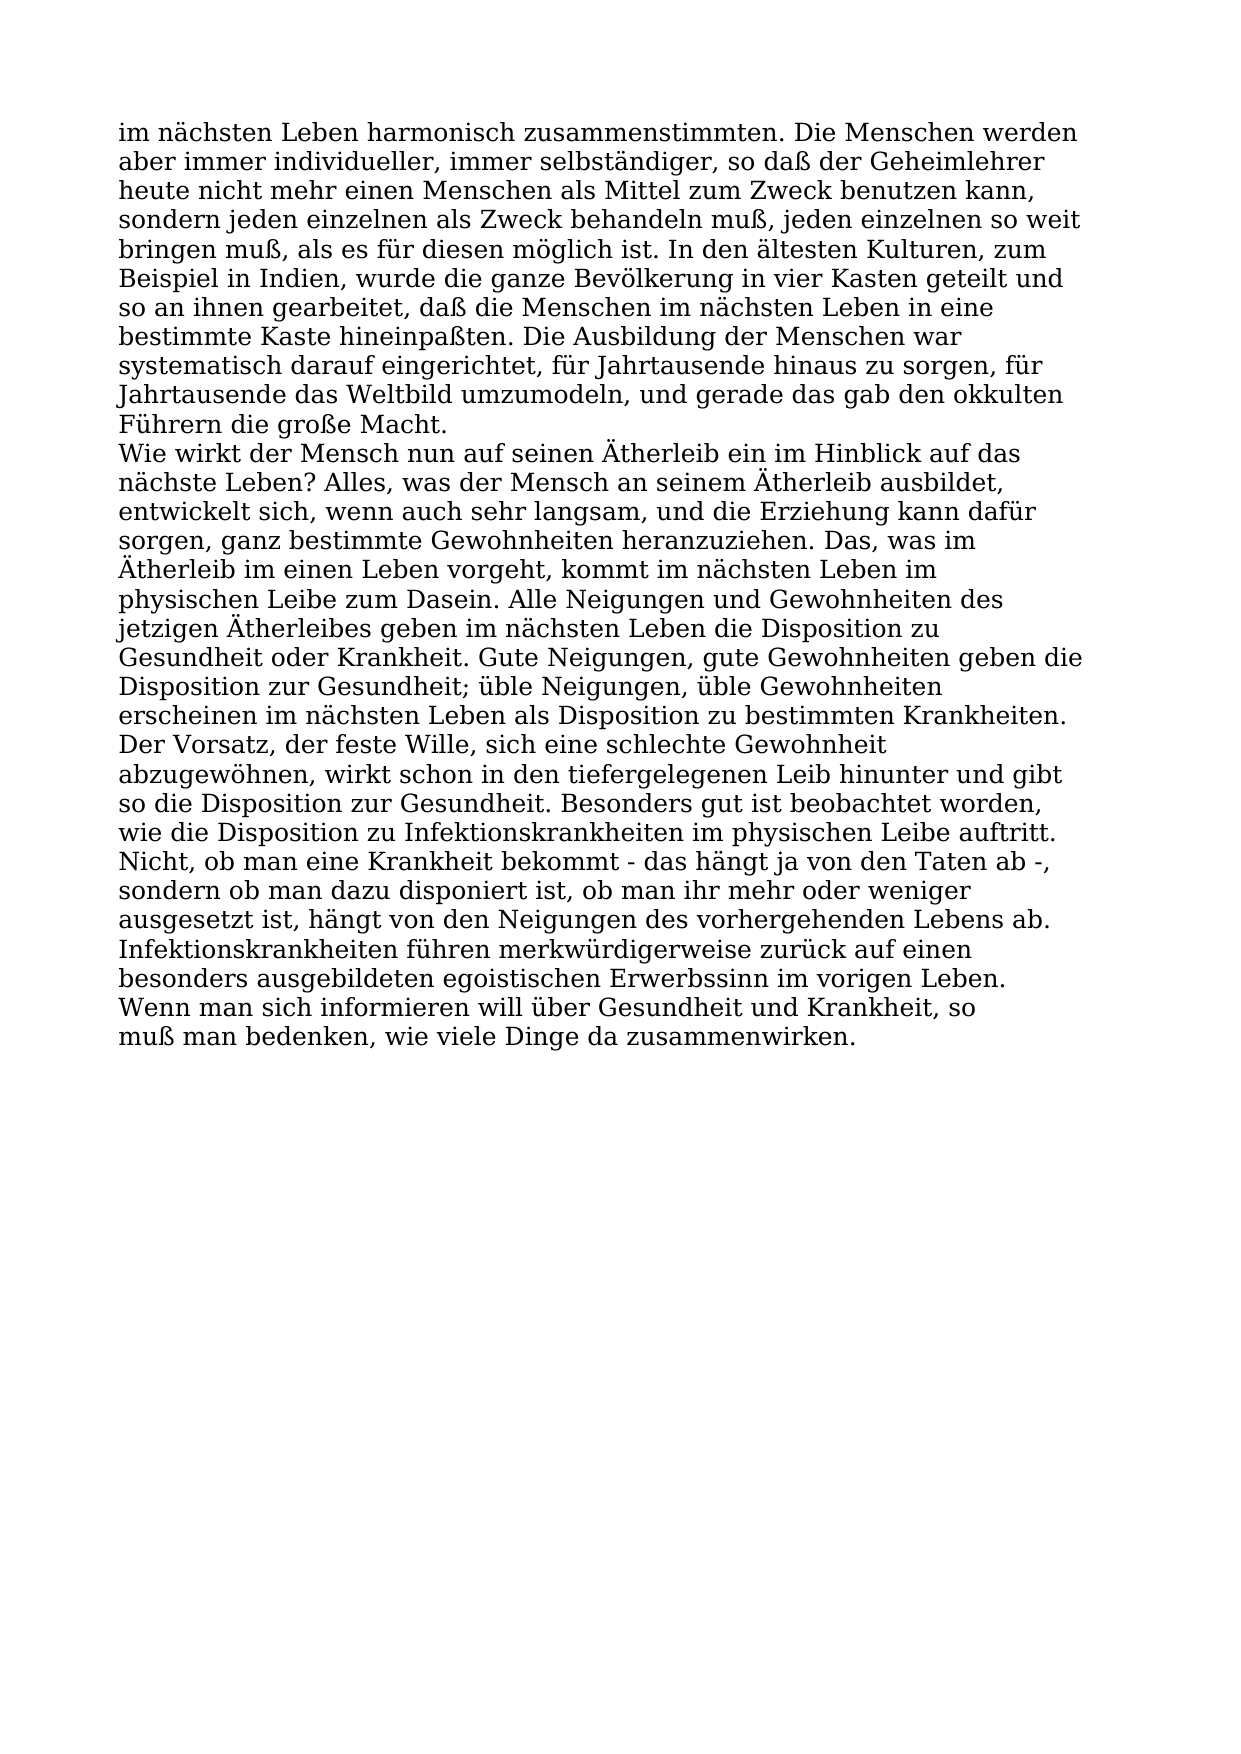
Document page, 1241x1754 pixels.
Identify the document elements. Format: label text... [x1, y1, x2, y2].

text besonders ausgebildeten egoistischen Erwerbssinn im vorigen Leben. [118, 964, 1122, 993]
text Ätherleib im einen Leben vorgeht, kommt im nächsten Leben im [118, 556, 1122, 585]
text Gesundheit oder Krankheit. Gute Neigungen, gute Gewohnheiten geben die [118, 643, 1122, 672]
text Jahrtausende das Weltbild umzumodeln, und gerade das gab den okkulten [118, 381, 1122, 410]
text Der Vorsatz, der feste Wille, sich eine schlechte Gewohnheit [118, 731, 1122, 760]
text ausgesetzt ist, hängt von den Neigungen des vorhergehenden Lebens ab. [118, 906, 1122, 935]
text sondern jeden einzelnen als Zweck behandeln muß, jeden einzelnen so weit [118, 206, 1122, 235]
text erscheinen im nächsten Leben als Disposition zu bestimmten Krankheiten. [118, 701, 1122, 731]
text Beispiel in Indien, wurde die ganze Bevölkerung in vier Kasten geteilt und [118, 264, 1122, 293]
text bringen muß, als es für diesen möglich ist. In den ältesten Kulturen, zum [118, 235, 1122, 264]
text Wenn man sich informieren will über Gesundheit und Krankheit, so [118, 993, 1122, 1022]
text Nicht, ob man eine Krankheit bekommt - das hängt ja von den Taten ab -, [118, 847, 1122, 876]
text aber immer individueller, immer selbständiger, so daß der Geheimlehrer [118, 147, 1122, 176]
text muß man bedenken, wie viele Dinge da zusammenwirken. [118, 1022, 1122, 1051]
text systematisch darauf eingerichtet, für Jahrtausende hinaus zu sorgen, für [118, 351, 1122, 381]
text heute nicht mehr einen Menschen als Mittel zum Zweck benutzen kann, [118, 176, 1122, 206]
text jetzigen Ätherleibes geben im nächsten Leben die Disposition zu [118, 614, 1122, 643]
text Wie wirkt der Mensch nun auf seinen Ätherleib ein im Hinblick auf das [118, 439, 1122, 468]
text sondern ob man dazu disponiert ist, ob man ihr mehr oder weniger [118, 876, 1122, 906]
text sorgen, ganz bestimmte Gewohnheiten heranzuziehen. Das, was im [118, 526, 1122, 556]
text Führern die große Macht. [118, 410, 1122, 439]
text abzugewöhnen, wirkt schon in den tiefergelegenen Leib hinunter und gibt [118, 760, 1122, 789]
text Disposition zur Gesundheit; üble Neigungen, üble Gewohnheiten [118, 672, 1122, 701]
text Infektionskrankheiten führen merkwürdigerweise zurück auf einen [118, 935, 1122, 964]
text nächste Leben? Alles, was der Mensch an seinem Ätherleib ausbildet, [118, 468, 1122, 497]
text so an ihnen gearbeitet, daß die Menschen im nächsten Leben in eine [118, 293, 1122, 322]
text im nächsten Leben harmonisch zusammenstimmten. Die Menschen werden [118, 118, 1122, 147]
text physischen Leibe zum Dasein. Alle Neigungen und Gewohnheiten des [118, 585, 1122, 614]
text wie die Disposition zu Infektionskrankheiten im physischen Leibe auftritt. [118, 818, 1122, 847]
text entwickelt sich, wenn auch sehr langsam, und die Erziehung kann dafür [118, 497, 1122, 526]
text bestimmte Kaste hineinpaßten. Die Ausbildung der Menschen war [118, 322, 1122, 351]
text so die Disposition zur Gesundheit. Besonders gut ist beobachtet worden, [118, 789, 1122, 818]
